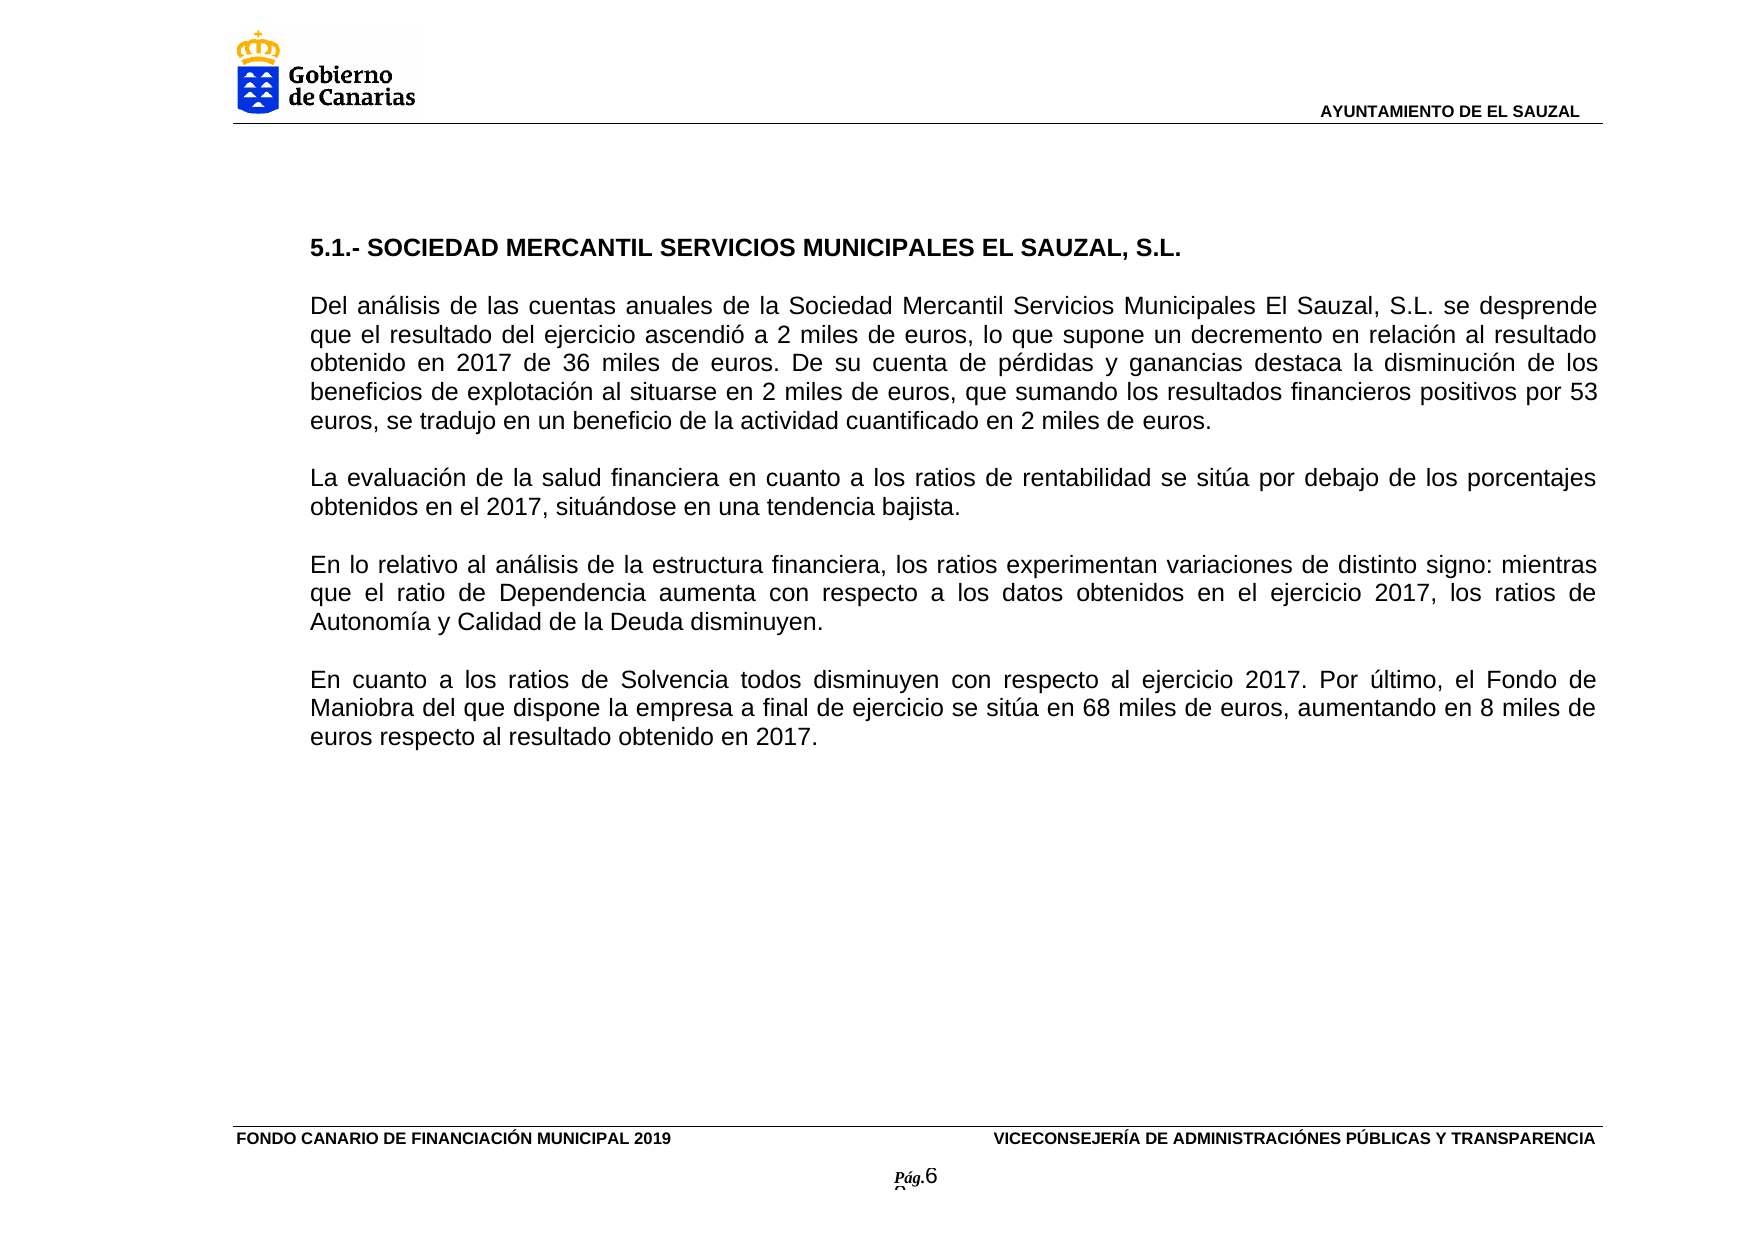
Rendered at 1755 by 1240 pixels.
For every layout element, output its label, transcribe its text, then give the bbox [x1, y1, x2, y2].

text Del análisis de las cuentas anuales de la Sociedad Mercantil Servicios Municipales El Sauzal, S.L. se desprende que el resultado del ejercicio ascendió a 2 miles de euros, lo que supone un decremento en relación al resultado obtenido en 2017 de 36 miles de euros. De su cuenta de pérdidas y ganancias destaca la disminución de los beneficios de explotación al situarse en 2 miles de euros, que sumando los resultados financieros positivos por 53 euros, se tradujo en un beneficio de la actividad cuantificado en 2 miles de euros. [310, 291, 1600, 434]
text La evaluación de la salud financiera en cuanto a los ratios de rentabilidad se sitúa por debajo de los porcentajes obtenidos en el 2017, situándose en una tendencia bajista. [310, 463, 1600, 521]
text En lo relativo al análisis de la estructura financiera, los ratios experimentan variaciones de distinto signo: mientras que el ratio de Dependencia aumenta con respecto a los datos obtenidos en el ejercicio 2017, los ratios de Autonomía y Calidad de la Deuda disminuyen. [310, 550, 1600, 636]
text En cuanto a los ratios de Solvencia todos disminuyen con respecto al ejercicio 2017. Por último, el Fondo de Maniobra del que dispone la empresa a final de ejercicio se sitúa en 68 miles de euros, aumentando en 8 miles de euros respecto al resultado obtenido en 2017. [310, 665, 1600, 751]
subtitle 5.1.- SOCIEDAD MERCANTIL SERVICIOS MUNICIPALES EL SAUZAL, S.L. [310, 233, 1633, 262]
